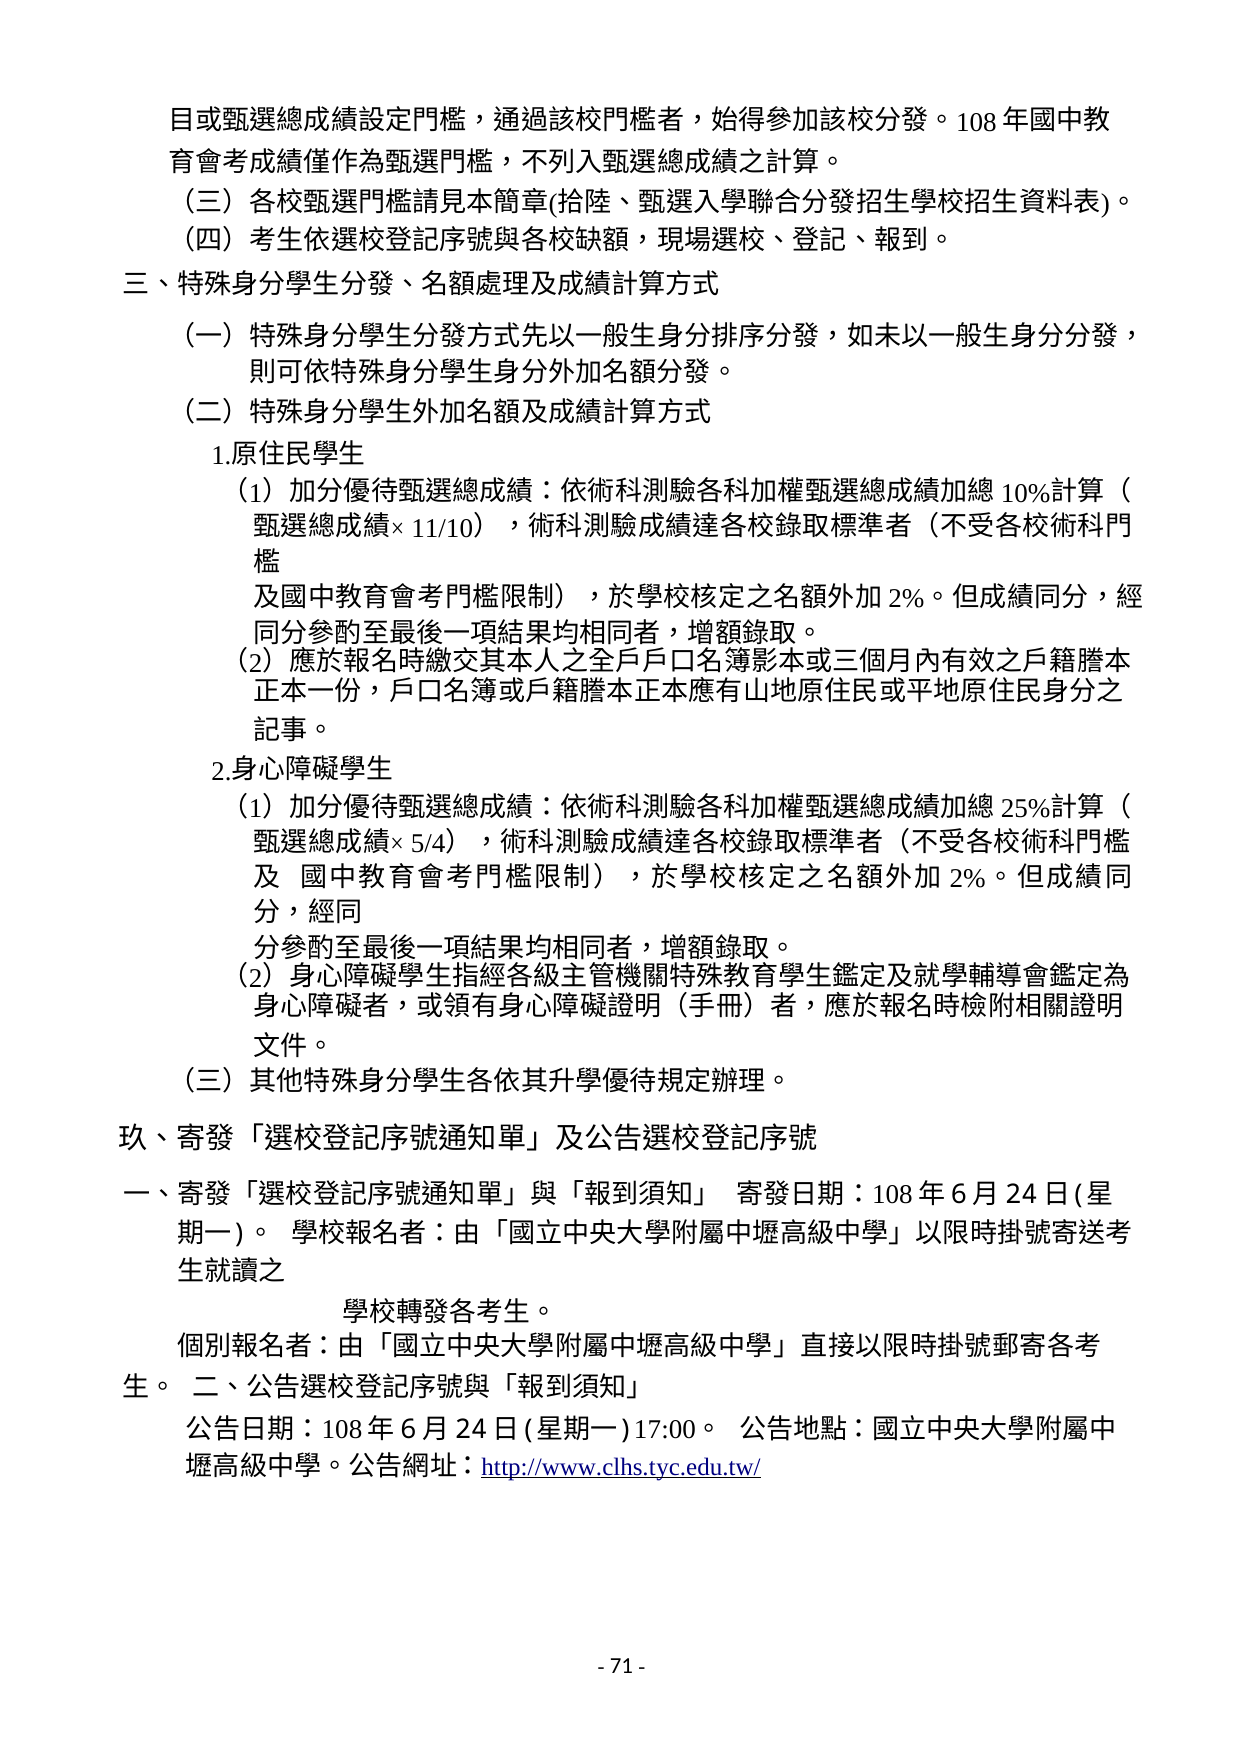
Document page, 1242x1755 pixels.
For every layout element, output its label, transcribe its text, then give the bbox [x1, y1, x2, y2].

text 及國中教育會考門檻限制），於學校核定之名額外加2%。但成績同分，經 [253, 579, 1158, 614]
text 玖、寄發「選校登記序號通知單」及公告選校登記序號 [118, 1118, 1158, 1157]
text （1）加分優待甄選總成績：依術科測驗各科加權甄選總成績加總10%計算（ 甄選總成績× 11/10），術科測驗成績達各校錄取標準者（不受各校術科門檻 [221, 474, 1132, 579]
text （2）身心障礙學生指經各級主管機關特殊教育學生鑑定及就學輔導會鑑定為 身心障礙者，或領有身心障礙證明（手冊）者，應於報名時檢附相關證明 [221, 963, 1131, 1023]
text 記事。 [253, 708, 1158, 744]
text （一）特殊身分學生分發方式先以一般生身分排序分發，如未以一般生身分分發， 則可依特殊身分學生身分外加名額分發。 [168, 318, 1152, 388]
text （二）特殊身分學生外加名額及成績計算方式 [168, 392, 1158, 429]
text 文件。 [253, 1023, 1158, 1059]
text （2）應於報名時繳交其本人之全戶戶口名簿影本或三個月內有效之戶籍謄本 正本一份，戶口名簿或戶籍謄本正本應有山地原住民或平地原住民身分之 [222, 648, 1131, 708]
text 個別報名者：由「國立中央大學附屬中壢高級中學」直接以限時掛號郵寄各考生。 二、公告選校登記序號與「報到須知」 [123, 1326, 1153, 1404]
text 分參酌至最後一項結果均相同者，增額錄取。 [253, 930, 1158, 963]
text （四）考生依選校登記序號與各校缺額，現場選校、登記、報到。 三、特殊身分學生分發、名額處理及成績計算方式 [123, 221, 963, 302]
text 同分參酌至最後一項結果均相同者，增額錄取。 [253, 614, 1158, 647]
text 1.原住民學生 [204, 434, 372, 473]
text 公告日期：108年6月24日(星期一)17:00。 公告地點：國立中央大學附屬中壢高級中學。公告網址：http://www.clhs.tyc.edu.tw/ [186, 1409, 1132, 1483]
text 目或甄選總成績設定門檻，通過該校門檻者，始得參加該校分發。108年國中教 育會考成績僅作為甄選門檻，不列入甄選總成績之計算。 [168, 99, 1112, 180]
text （三）其他特殊身分學生各依其升學優待規定辦理。 [168, 1059, 1158, 1094]
text 一、寄發「選校登記序號通知單」與「報到須知」 寄發日期：108年6月24日(星期一)。 學校報名者：由「國立中央大學附屬中壢高級中學」以限時掛號寄送考生就讀之 [123, 1175, 1134, 1288]
text （1）加分優待甄選總成績：依術科測驗各科加權甄選總成績加總25%計算（ 甄選總成績× 5/4），術科測驗成績達各校錄取標準者（不受各校術科門檻及 國中教育會考門檻限制），於學校核定之名額外加2%。但成績同分，經同 [221, 789, 1132, 930]
text 2.身心障礙學生 [204, 750, 399, 788]
text 學校轉發各考生。 [335, 1290, 563, 1326]
text （三）各校甄選門檻請見本簡章(拾陸、甄選入學聯合分發招生學校招生資料表)。 [168, 182, 1158, 220]
